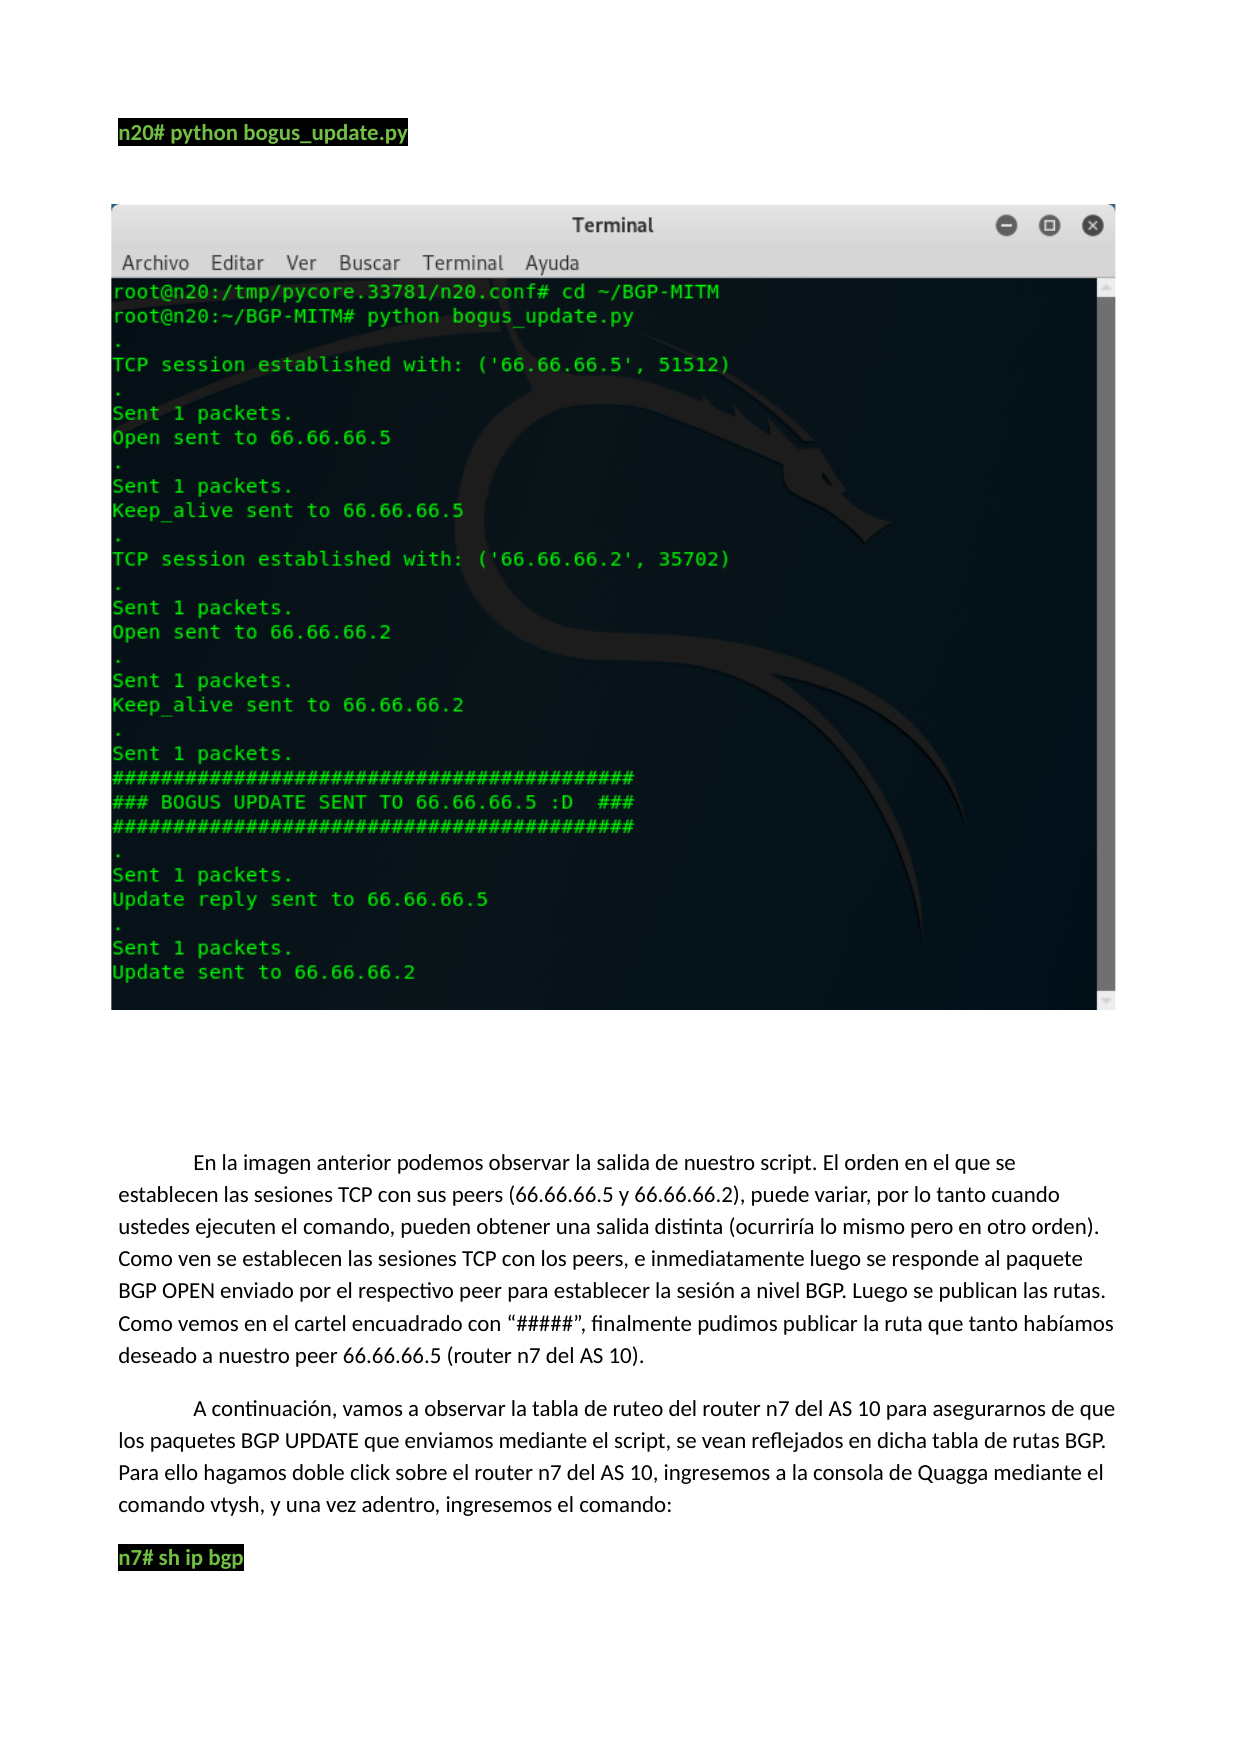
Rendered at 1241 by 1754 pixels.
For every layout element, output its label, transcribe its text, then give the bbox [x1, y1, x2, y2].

text A continuación, vamos a observar la tabla de ruteo del router n7 del AS 10 para asegurarnos de que los paquetes BGP UPDATE que enviamos mediante el script, se vean reflejados en dicha tabla de rutas BGP. Para ello hagamos doble click sobre el router n7 del AS 10, ingresemos a la consola de Quagga mediante el comando vtysh, y una vez adentro, ingresemos el comando: [118, 1394, 1122, 1518]
text n20# python bogus_update.py [118, 118, 1122, 146]
text En la imagen anterior podemos observar la salida de nuestro script. El orden en el que se establecen las sesiones TCP con sus peers (66.66.66.5 y 66.66.66.2), puede variar, por lo tanto cuando ustedes ejecuten el comando, pueden obtener una salida distinta (ocurriría lo mismo pero en otro orden). Como ven se establecen las sesiones TCP con los peers, e inmediatamente luego se responde al paquete BGP OPEN enviado por el respectivo peer para establecer la sesión a nivel BGP. Luego se publican las rutas. Como vemos en el cartel encuadrado con “#####”, finalmente pudimos publicar la ruta que tanto habíamos deseado a nuestro peer 66.66.66.5 (router n7 del AS 10). [118, 1148, 1122, 1369]
picture [111, 204, 1116, 1010]
text n7# sh ip bgp [118, 1543, 1122, 1571]
